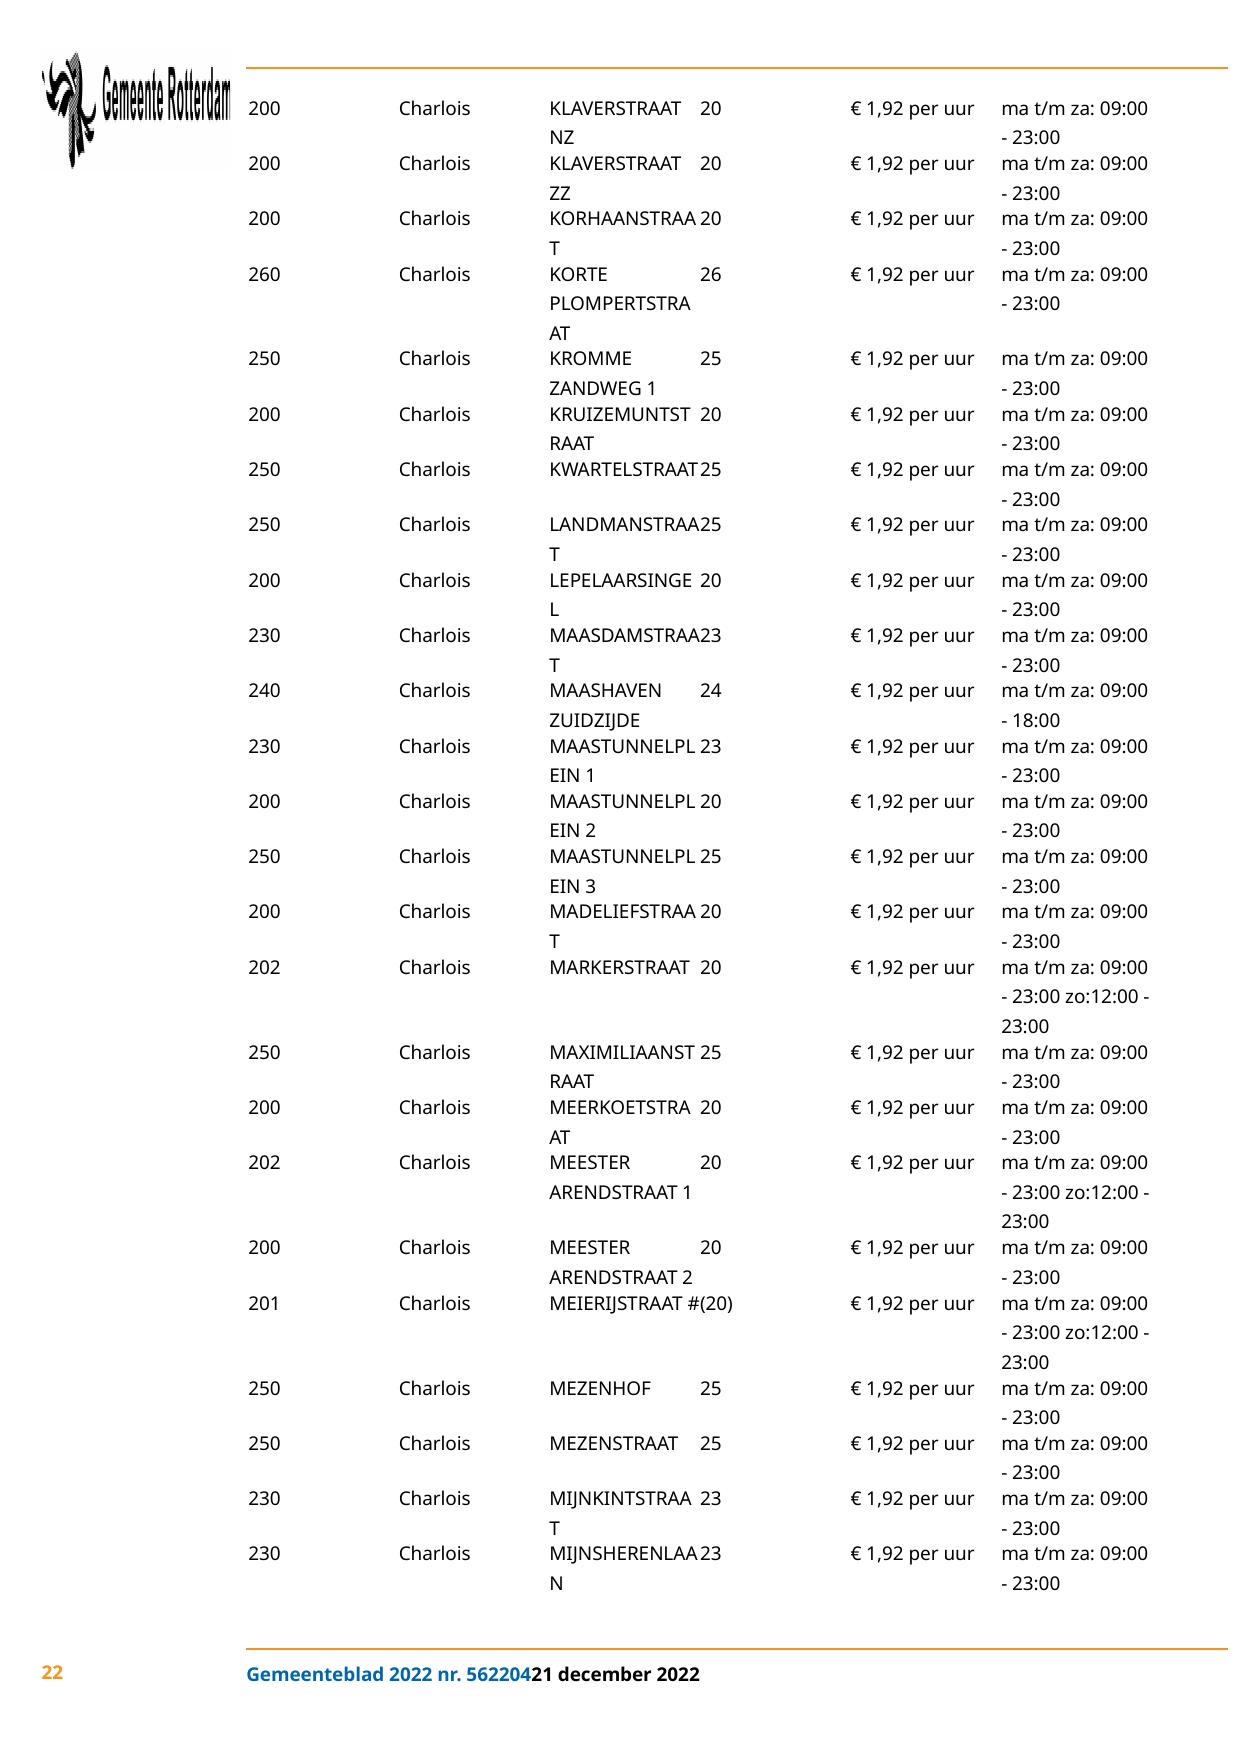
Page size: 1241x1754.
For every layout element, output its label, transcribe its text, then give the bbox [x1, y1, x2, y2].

table_cell Charlois [399, 844, 549, 899]
table_cell € 1,92 per uur [850, 150, 1001, 205]
table_cell € 1,92 per uur [850, 1094, 1001, 1149]
table_cell MAASTUNNELPLEIN 2 [549, 788, 700, 843]
table_cell 250 [248, 1430, 398, 1485]
table_cell Charlois [399, 401, 549, 456]
table_cell € 1,92 per uur [850, 678, 1001, 733]
table_cell KLAVERSTRAAT ZZ [549, 150, 700, 205]
table_cell 20 [700, 95, 850, 150]
table_cell MEIERIJSTRAAT # [549, 1290, 700, 1375]
table_cell € 1,92 per uur [850, 1485, 1001, 1541]
table_cell 24 [700, 678, 850, 733]
table_cell Charlois [399, 1039, 549, 1094]
table_cell € 1,92 per uur [850, 899, 1001, 954]
table_cell ma t/m za: 09:00 - 23:00 zo:12:00 - 23:00 [1001, 1150, 1152, 1234]
table_cell KORTE PLOMPERTSTRAAT [549, 261, 700, 346]
table_cell ma t/m za: 09:00 - 23:00 [1001, 1375, 1152, 1430]
table_cell 250 [248, 346, 398, 401]
table_cell € 1,92 per uur [850, 261, 1001, 346]
table_cell ma t/m za: 09:00 - 23:00 [1001, 95, 1152, 150]
table_cell 202 [248, 954, 398, 1039]
table_cell MEZENSTRAAT [549, 1430, 700, 1485]
table_cell KROMME ZANDWEG 1 [549, 346, 700, 401]
table_cell € 1,92 per uur [850, 844, 1001, 899]
table_cell 200 [248, 567, 398, 622]
table_cell 20 [700, 899, 850, 954]
table_cell Charlois [399, 1485, 549, 1541]
table_cell MAASTUNNELPLEIN 1 [549, 733, 700, 788]
table_cell Charlois [399, 346, 549, 401]
table_cell MEESTER ARENDSTRAAT 1 [549, 1150, 700, 1234]
table_cell LANDMANSTRAAT [549, 512, 700, 567]
table_cell ma t/m za: 09:00 - 23:00 [1001, 205, 1152, 261]
table_cell 20 [700, 1094, 850, 1149]
table_cell 25 [700, 1430, 850, 1485]
table_cell 20 [700, 567, 850, 622]
table_cell 200 [248, 401, 398, 456]
table_cell € 1,92 per uur [850, 1375, 1001, 1430]
table_cell LEPELAARSINGEL [549, 567, 700, 622]
table_cell MARKERSTRAAT [549, 954, 700, 1039]
table_cell Charlois [399, 1150, 549, 1234]
table_cell ma t/m za: 09:00 - 23:00 [1001, 567, 1152, 622]
table_cell 230 [248, 622, 398, 677]
table_cell 20 [700, 150, 850, 205]
table_cell € 1,92 per uur [850, 1039, 1001, 1094]
table_cell (20) [700, 1290, 850, 1375]
table_cell MAASHAVEN ZUIDZIJDE [549, 678, 700, 733]
table_cell Charlois [399, 1094, 549, 1149]
table_cell Charlois [399, 1235, 549, 1290]
table_cell 20 [700, 1235, 850, 1290]
table_cell € 1,92 per uur [850, 788, 1001, 843]
table_cell 25 [700, 1039, 850, 1094]
table_cell 20 [700, 788, 850, 843]
table_cell 200 [248, 899, 398, 954]
table_cell 200 [248, 95, 398, 150]
table_cell 25 [700, 844, 850, 899]
table_cell € 1,92 per uur [850, 1150, 1001, 1234]
table_cell ma t/m za: 09:00 - 23:00 [1001, 1430, 1152, 1485]
table_cell € 1,92 per uur [850, 205, 1001, 261]
table_cell ma t/m za: 09:00 - 23:00 [1001, 788, 1152, 843]
table_cell 20 [700, 205, 850, 261]
table_cell € 1,92 per uur [850, 346, 1001, 401]
table_cell ma t/m za: 09:00 - 23:00 [1001, 844, 1152, 899]
table_cell € 1,92 per uur [850, 954, 1001, 1039]
table_cell ma t/m za: 09:00 - 23:00 [1001, 622, 1152, 677]
table_cell € 1,92 per uur [850, 567, 1001, 622]
table_cell ma t/m za: 09:00 - 23:00 [1001, 401, 1152, 456]
table_cell ma t/m za: 09:00 - 23:00 [1001, 1094, 1152, 1149]
table_cell 230 [248, 1485, 398, 1541]
table_cell 25 [700, 456, 850, 512]
table_cell ma t/m za: 09:00 - 18:00 [1001, 678, 1152, 733]
table_cell ma t/m za: 09:00 - 23:00 [1001, 261, 1152, 346]
table_cell KWARTELSTRAAT [549, 456, 700, 512]
table_cell € 1,92 per uur [850, 733, 1001, 788]
table_cell ma t/m za: 09:00 - 23:00 [1001, 1039, 1152, 1094]
table_cell Charlois [399, 150, 549, 205]
table_cell 230 [248, 1541, 398, 1596]
table_cell 23 [700, 1541, 850, 1596]
table_cell KORHAANSTRAAT [549, 205, 700, 261]
table_cell MAASDAMSTRAAT [549, 622, 700, 677]
table_cell ma t/m za: 09:00 - 23:00 [1001, 512, 1152, 567]
table_cell 25 [700, 346, 850, 401]
table_cell KRUIZEMUNTSTRAAT [549, 401, 700, 456]
table_cell ma t/m za: 09:00 - 23:00 [1001, 456, 1152, 512]
table_cell ma t/m za: 09:00 - 23:00 [1001, 1485, 1152, 1541]
table_cell Charlois [399, 456, 549, 512]
table_cell Charlois [399, 95, 549, 150]
table_cell Charlois [399, 261, 549, 346]
table_cell ma t/m za: 09:00 - 23:00 [1001, 1235, 1152, 1290]
table_cell Charlois [399, 899, 549, 954]
table_cell 250 [248, 1375, 398, 1430]
table_cell ma t/m za: 09:00 - 23:00 [1001, 346, 1152, 401]
picture [41, 47, 231, 172]
table_cell MIJNSHERENLAAN [549, 1541, 700, 1596]
table_cell € 1,92 per uur [850, 456, 1001, 512]
table_cell 20 [700, 1150, 850, 1234]
table_cell Charlois [399, 622, 549, 677]
table_cell € 1,92 per uur [850, 1541, 1001, 1596]
table_cell 201 [248, 1290, 398, 1375]
table_cell 250 [248, 1039, 398, 1094]
table_cell 202 [248, 1150, 398, 1234]
table_cell Charlois [399, 512, 549, 567]
table_cell MAXIMILIAANSTRAAT [549, 1039, 700, 1094]
table_cell € 1,92 per uur [850, 1235, 1001, 1290]
table_cell 20 [700, 401, 850, 456]
table_cell 250 [248, 456, 398, 512]
table_cell € 1,92 per uur [850, 1430, 1001, 1485]
table_cell Charlois [399, 1430, 549, 1485]
table_cell € 1,92 per uur [850, 401, 1001, 456]
table_cell ma t/m za: 09:00 - 23:00 [1001, 733, 1152, 788]
table_cell ma t/m za: 09:00 - 23:00 [1001, 899, 1152, 954]
table_cell 230 [248, 733, 398, 788]
table_cell Charlois [399, 954, 549, 1039]
table_cell € 1,92 per uur [850, 512, 1001, 567]
table_cell ma t/m za: 09:00 - 23:00 zo:12:00 - 23:00 [1001, 954, 1152, 1039]
table_cell ma t/m za: 09:00 - 23:00 [1001, 150, 1152, 205]
table_cell 23 [700, 1485, 850, 1541]
table_cell 200 [248, 1235, 398, 1290]
table_cell 250 [248, 512, 398, 567]
table_cell 260 [248, 261, 398, 346]
table_cell 25 [700, 512, 850, 567]
table_cell Charlois [399, 567, 549, 622]
table_cell 26 [700, 261, 850, 346]
table_cell Charlois [399, 1541, 549, 1596]
table_cell MADELIEFSTRAAT [549, 899, 700, 954]
table_cell € 1,92 per uur [850, 1290, 1001, 1375]
table_cell ma t/m za: 09:00 - 23:00 zo:12:00 - 23:00 [1001, 1290, 1152, 1375]
table_cell MEESTER ARENDSTRAAT 2 [549, 1235, 700, 1290]
table_cell KLAVERSTRAAT NZ [549, 95, 700, 150]
table_cell Charlois [399, 1290, 549, 1375]
table_cell Charlois [399, 733, 549, 788]
table_cell 23 [700, 733, 850, 788]
table_cell 200 [248, 205, 398, 261]
table_cell Charlois [399, 788, 549, 843]
table_cell € 1,92 per uur [850, 95, 1001, 150]
table_cell 20 [700, 954, 850, 1039]
table_cell 200 [248, 788, 398, 843]
table_cell MEERKOETSTRAAT [549, 1094, 700, 1149]
table_cell Charlois [399, 1375, 549, 1430]
table_cell 25 [700, 1375, 850, 1430]
table_cell Charlois [399, 678, 549, 733]
table_cell 200 [248, 150, 398, 205]
table_cell MEZENHOF [549, 1375, 700, 1430]
table_cell € 1,92 per uur [850, 622, 1001, 677]
table_cell 200 [248, 1094, 398, 1149]
table_cell MAASTUNNELPLEIN 3 [549, 844, 700, 899]
table_cell MIJNKINTSTRAAT [549, 1485, 700, 1541]
table_cell Charlois [399, 205, 549, 261]
table_cell 23 [700, 622, 850, 677]
table_cell 250 [248, 844, 398, 899]
table_cell 240 [248, 678, 398, 733]
table_cell ma t/m za: 09:00 - 23:00 [1001, 1541, 1152, 1596]
